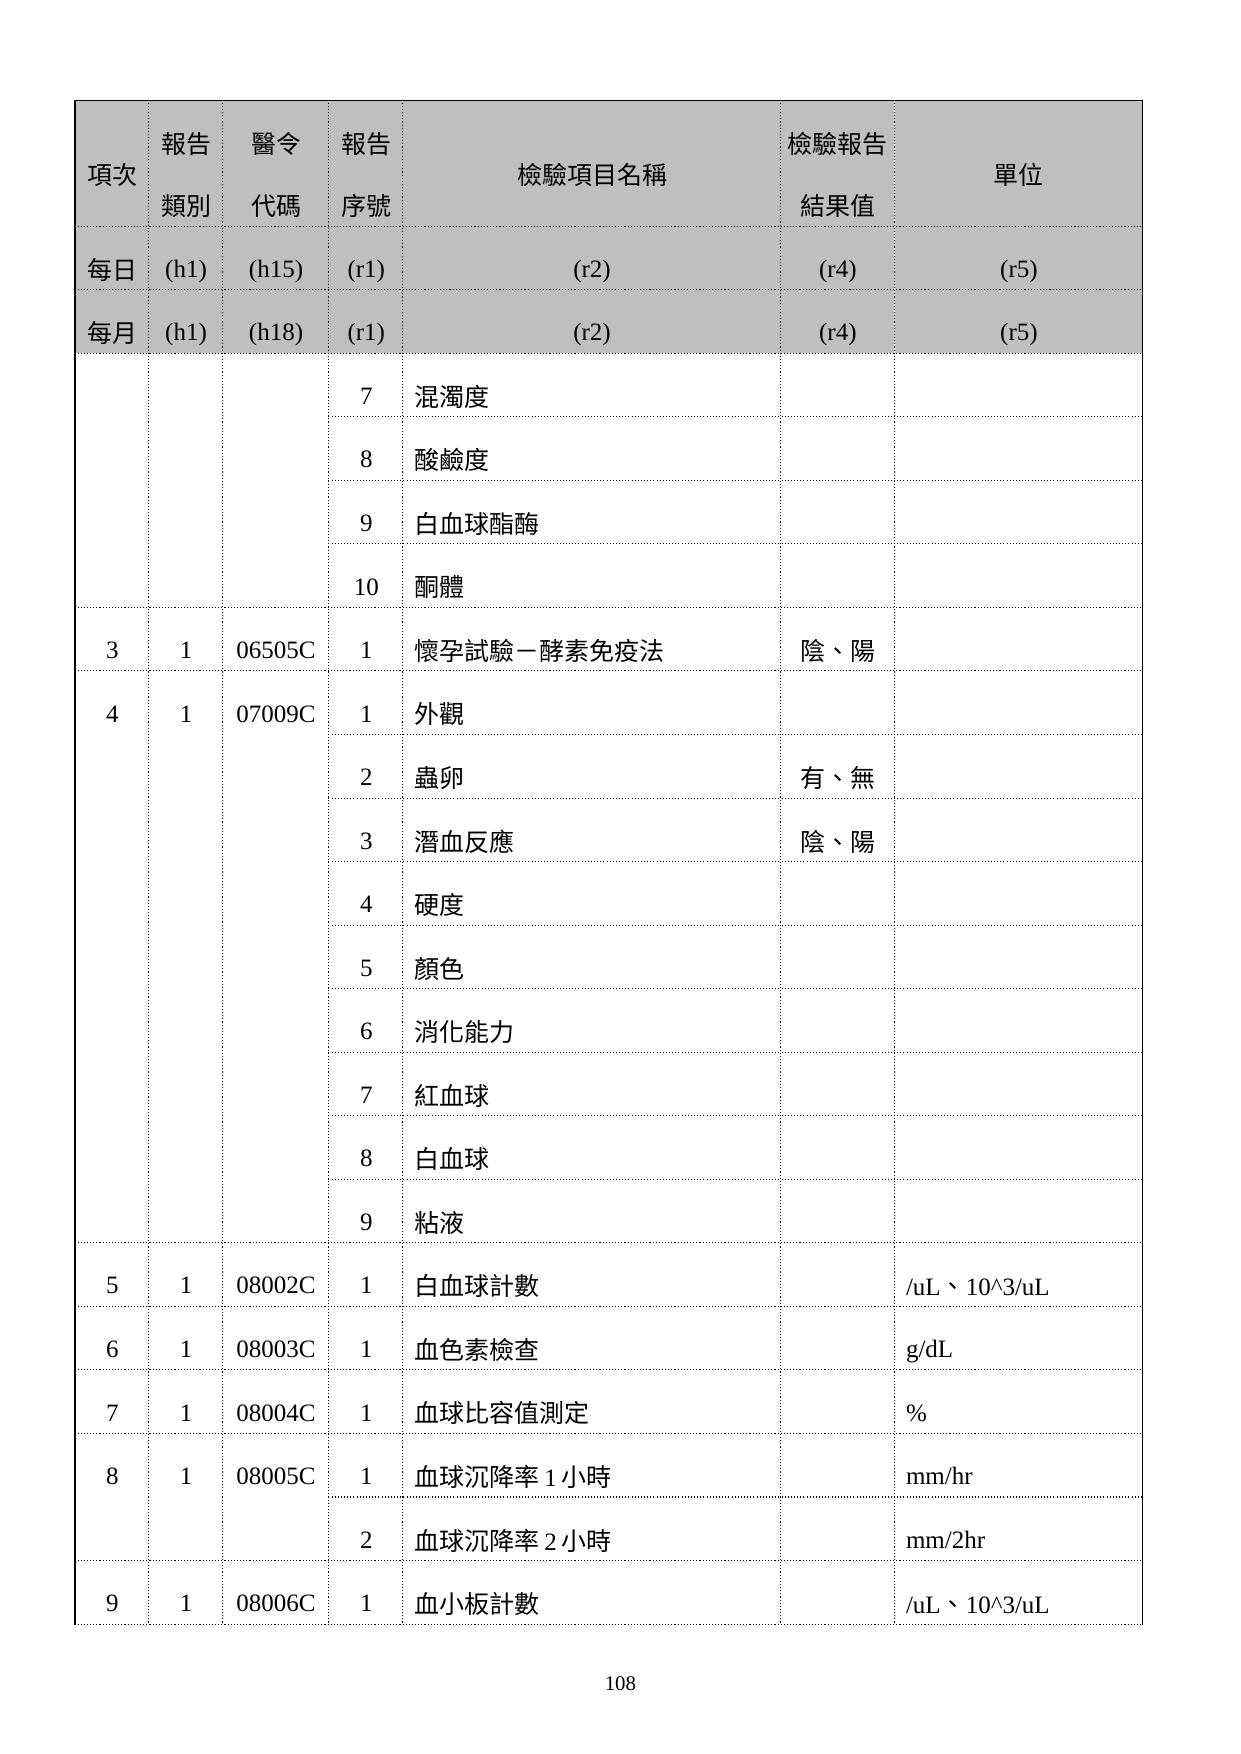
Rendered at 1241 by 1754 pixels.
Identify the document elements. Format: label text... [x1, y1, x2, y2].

table_cell 1 [149, 1433, 223, 1560]
table_cell 血色素檢查 [403, 1306, 781, 1369]
table_cell [781, 1179, 894, 1242]
table_cell 3 [76, 607, 149, 670]
table_cell mm/2hr [895, 1496, 1142, 1560]
table_cell 血球沉降率2小時 [403, 1496, 781, 1560]
table_cell [781, 670, 894, 734]
table_cell 粘液 [403, 1179, 781, 1242]
table_cell 3 [329, 798, 403, 861]
table_cell [895, 480, 1142, 543]
table_cell 5 [329, 925, 403, 988]
table_cell [781, 1115, 894, 1179]
table_cell [895, 925, 1142, 988]
table_cell [895, 1052, 1142, 1115]
table_cell [781, 861, 894, 924]
table_cell 6 [329, 988, 403, 1052]
table_cell [781, 1306, 894, 1369]
table_header 項次 [76, 101, 149, 226]
table_cell 有、無 [781, 734, 894, 797]
table_cell (r1) [329, 289, 403, 353]
table_cell (h18) [223, 289, 329, 353]
table_cell [895, 353, 1142, 416]
table_cell 每月 [76, 289, 149, 353]
table_cell [895, 1115, 1142, 1179]
table_cell 2 [329, 1496, 403, 1560]
table_cell [781, 1242, 894, 1306]
table_cell 10 [329, 543, 403, 607]
table_cell 紅血球 [403, 1052, 781, 1115]
table_cell 2 [329, 734, 403, 797]
table_cell 8 [329, 416, 403, 480]
table_cell 7 [329, 353, 403, 416]
table_cell [895, 861, 1142, 924]
table_cell (h1) [149, 226, 223, 289]
table_cell (r2) [403, 226, 781, 289]
table_cell 9 [76, 1560, 149, 1623]
table_cell [895, 416, 1142, 480]
table_cell 血球沉降率1小時 [403, 1433, 781, 1496]
table_cell [781, 416, 894, 480]
table_cell 血球比容值測定 [403, 1369, 781, 1433]
table_cell 1 [329, 1433, 403, 1496]
table_cell 08003C [223, 1306, 329, 1369]
table_cell 白血球酯酶 [403, 480, 781, 543]
table_cell (r4) [781, 289, 894, 353]
table_header 報告 序號 [329, 101, 403, 226]
table_cell 白血球 [403, 1115, 781, 1179]
table_cell mm/hr [895, 1433, 1142, 1496]
table_cell 懷孕試驗－酵素免疫法 [403, 607, 781, 670]
table_cell 陰、陽 [781, 798, 894, 861]
table_cell 血小板計數 [403, 1560, 781, 1623]
table_cell 1 [149, 607, 223, 670]
table_cell (r2) [403, 289, 781, 353]
table_cell [895, 988, 1142, 1052]
table_cell [781, 988, 894, 1052]
table_cell (r5) [895, 289, 1142, 353]
table_cell 7 [76, 1369, 149, 1433]
table_cell 1 [329, 670, 403, 734]
table_cell 08006C [223, 1560, 329, 1623]
table_cell 07009C [223, 670, 329, 1242]
table_cell 外觀 [403, 670, 781, 734]
table_cell 06505C [223, 607, 329, 670]
table_cell (r1) [329, 226, 403, 289]
table_cell [895, 670, 1142, 734]
table_cell (h15) [223, 226, 329, 289]
table_cell 1 [149, 1242, 223, 1306]
table_cell [895, 543, 1142, 607]
table_cell 1 [149, 1560, 223, 1623]
table_cell 5 [76, 1242, 149, 1306]
table_cell 酮體 [403, 543, 781, 607]
table_cell 8 [329, 1115, 403, 1179]
table_cell [895, 734, 1142, 797]
table_cell 4 [76, 670, 149, 1242]
table_header 報告類別 [149, 101, 223, 226]
table_cell 消化能力 [403, 988, 781, 1052]
table_cell [781, 1369, 894, 1433]
table_header 檢驗項目名稱 [403, 101, 781, 226]
table_cell 蟲卵 [403, 734, 781, 797]
table_cell 08002C [223, 1242, 329, 1306]
table_header 單位 [895, 101, 1142, 226]
table_cell 顏色 [403, 925, 781, 988]
table_cell 1 [329, 607, 403, 670]
table_cell 1 [329, 1369, 403, 1433]
table_cell 4 [329, 861, 403, 924]
table_cell 6 [76, 1306, 149, 1369]
table_cell [781, 1560, 894, 1623]
table_cell [781, 353, 894, 416]
table_cell 潛血反應 [403, 798, 781, 861]
table_cell 08005C [223, 1433, 329, 1560]
table_cell % [895, 1369, 1142, 1433]
table_cell [781, 1433, 894, 1496]
table_cell 8 [76, 1433, 149, 1560]
table_cell [781, 1496, 894, 1560]
table_cell (r4) [781, 226, 894, 289]
table_header 檢驗報告結果值 [781, 101, 894, 226]
table_cell [895, 798, 1142, 861]
table_cell 1 [149, 1369, 223, 1433]
table_cell g/dL [895, 1306, 1142, 1369]
table_cell [895, 1179, 1142, 1242]
table_cell 硬度 [403, 861, 781, 924]
table_cell [895, 607, 1142, 670]
table_cell 08004C [223, 1369, 329, 1433]
table_cell 7 [329, 1052, 403, 1115]
table_cell 酸鹼度 [403, 416, 781, 480]
table_cell [781, 925, 894, 988]
table_cell 陰、陽 [781, 607, 894, 670]
table_cell 1 [149, 1306, 223, 1369]
table_cell 白血球計數 [403, 1242, 781, 1306]
table_cell 1 [329, 1242, 403, 1306]
table_cell 9 [329, 1179, 403, 1242]
table_cell (r5) [895, 226, 1142, 289]
table_cell (h1) [149, 289, 223, 353]
table_cell [781, 480, 894, 543]
table_cell [781, 1052, 894, 1115]
table_cell /uL、10^3/uL [895, 1242, 1142, 1306]
table_cell 1 [149, 670, 223, 1242]
table_cell [781, 543, 894, 607]
table_cell /uL、10^3/uL [895, 1560, 1142, 1623]
table_cell 1 [329, 1560, 403, 1623]
table_cell 混濁度 [403, 353, 781, 416]
table_cell 每日 [76, 226, 149, 289]
table_cell 1 [329, 1306, 403, 1369]
table_cell 9 [329, 480, 403, 543]
table_header 醫令 代碼 [223, 101, 329, 226]
